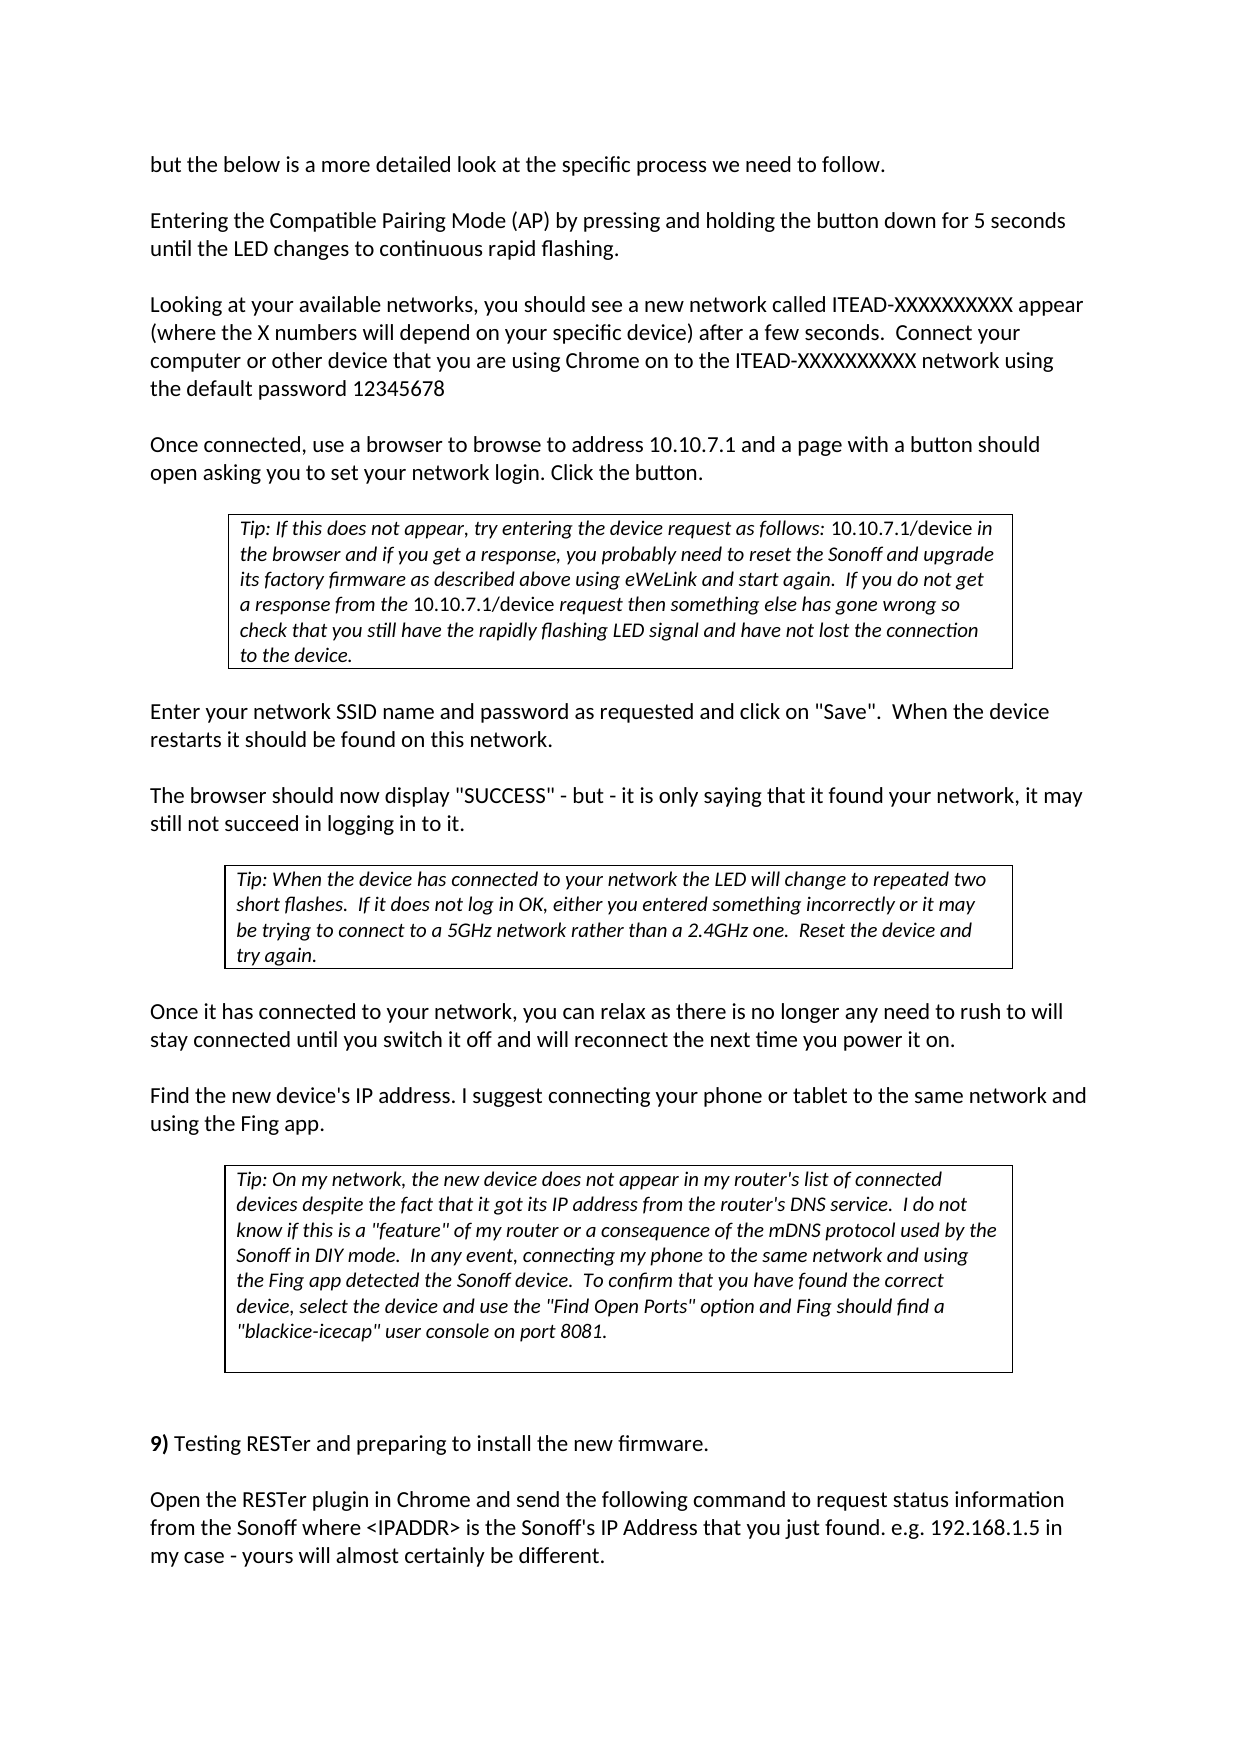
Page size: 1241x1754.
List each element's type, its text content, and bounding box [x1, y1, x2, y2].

text 9) Testing RESTer and preparing to install the new firmware. [150, 1429, 1090, 1457]
text Looking at your available networks, you should see a new network called ITEAD-XXXXXXXXXX appear (where the X numbers will depend on your specific device) after a few seconds. Connect your computer or other device that you are using Chrome on to the ITEAD-XXXXXXXXXX network using the default password 12345678 [150, 290, 1090, 402]
text Entering the Compatible Pairing Mode (AP) by pressing and holding the button down for 5 seconds until the LED changes to continuous rapid flashing. [150, 206, 1090, 262]
text but the below is a more detailed look at the specific process we need to follow. [150, 150, 1090, 178]
text Open the RESTer plugin in Chrome and send the following command to request status information from the Sonoff where <IPADDR> is the Sonoff's IP Address that you just found. e.g. 192.168.1.5 in my case - yours will almost certainly be different. [150, 1485, 1090, 1569]
table_header Tip: On my network, the new device does not appear in my router's list of connected devices despite the fact that it got its IP address from the router's DNS service. I do not know if this is a "feature" of my router or a consequence of the mDNS protocol used by the Sonoff in DIY mode. In any event, connecting my phone to the same network and using the Fing app detected the Sonoff device. To confirm that you have found the correct device, select the device and use the "Find Open Ports" option and Fing should find a "blackice-icecap" user console on port 8081. [226, 1166, 1012, 1372]
text Find the new device's IP address. I suggest connecting your phone or tablet to the same network and using the Fing app. [150, 1081, 1090, 1137]
table_header Tip: If this does not appear, try entering the device request as follows: 10.10.7.1/device in the browser and if you get a response, you probably need to reset the Sonoff and upgrade its factory firmware as described above using eWeLink and start again. If you do not get a response from the 10.10.7.1/device request then something else has gone wrong so check that you still have the rapidly flashing LED signal and have not lost the connection to the device. [229, 515, 1012, 668]
text Enter your network SSID name and password as requested and click on "Save". When the device restarts it should be found on this network. [150, 697, 1090, 753]
text Once connected, use a browser to browse to address 10.10.7.1 and a page with a button should open asking you to set your network login. Click the button. [150, 430, 1090, 486]
text Once it has connected to your network, you can relax as there is no longer any need to rush to will stay connected until you switch it off and will reconnect the next time you power it on. [150, 997, 1090, 1053]
text The browser should now display "SUCCESS" - but - it is only saying that it found your network, it may still not succeed in logging in to it. [150, 781, 1090, 837]
table_header Tip: When the device has connected to your network the LED will change to repeated two short flashes. If it does not log in OK, either you entered something incorrectly or it may be trying to connect to a 5GHz network rather than a 2.4GHz one. Reset the device and try again. [226, 866, 1012, 968]
